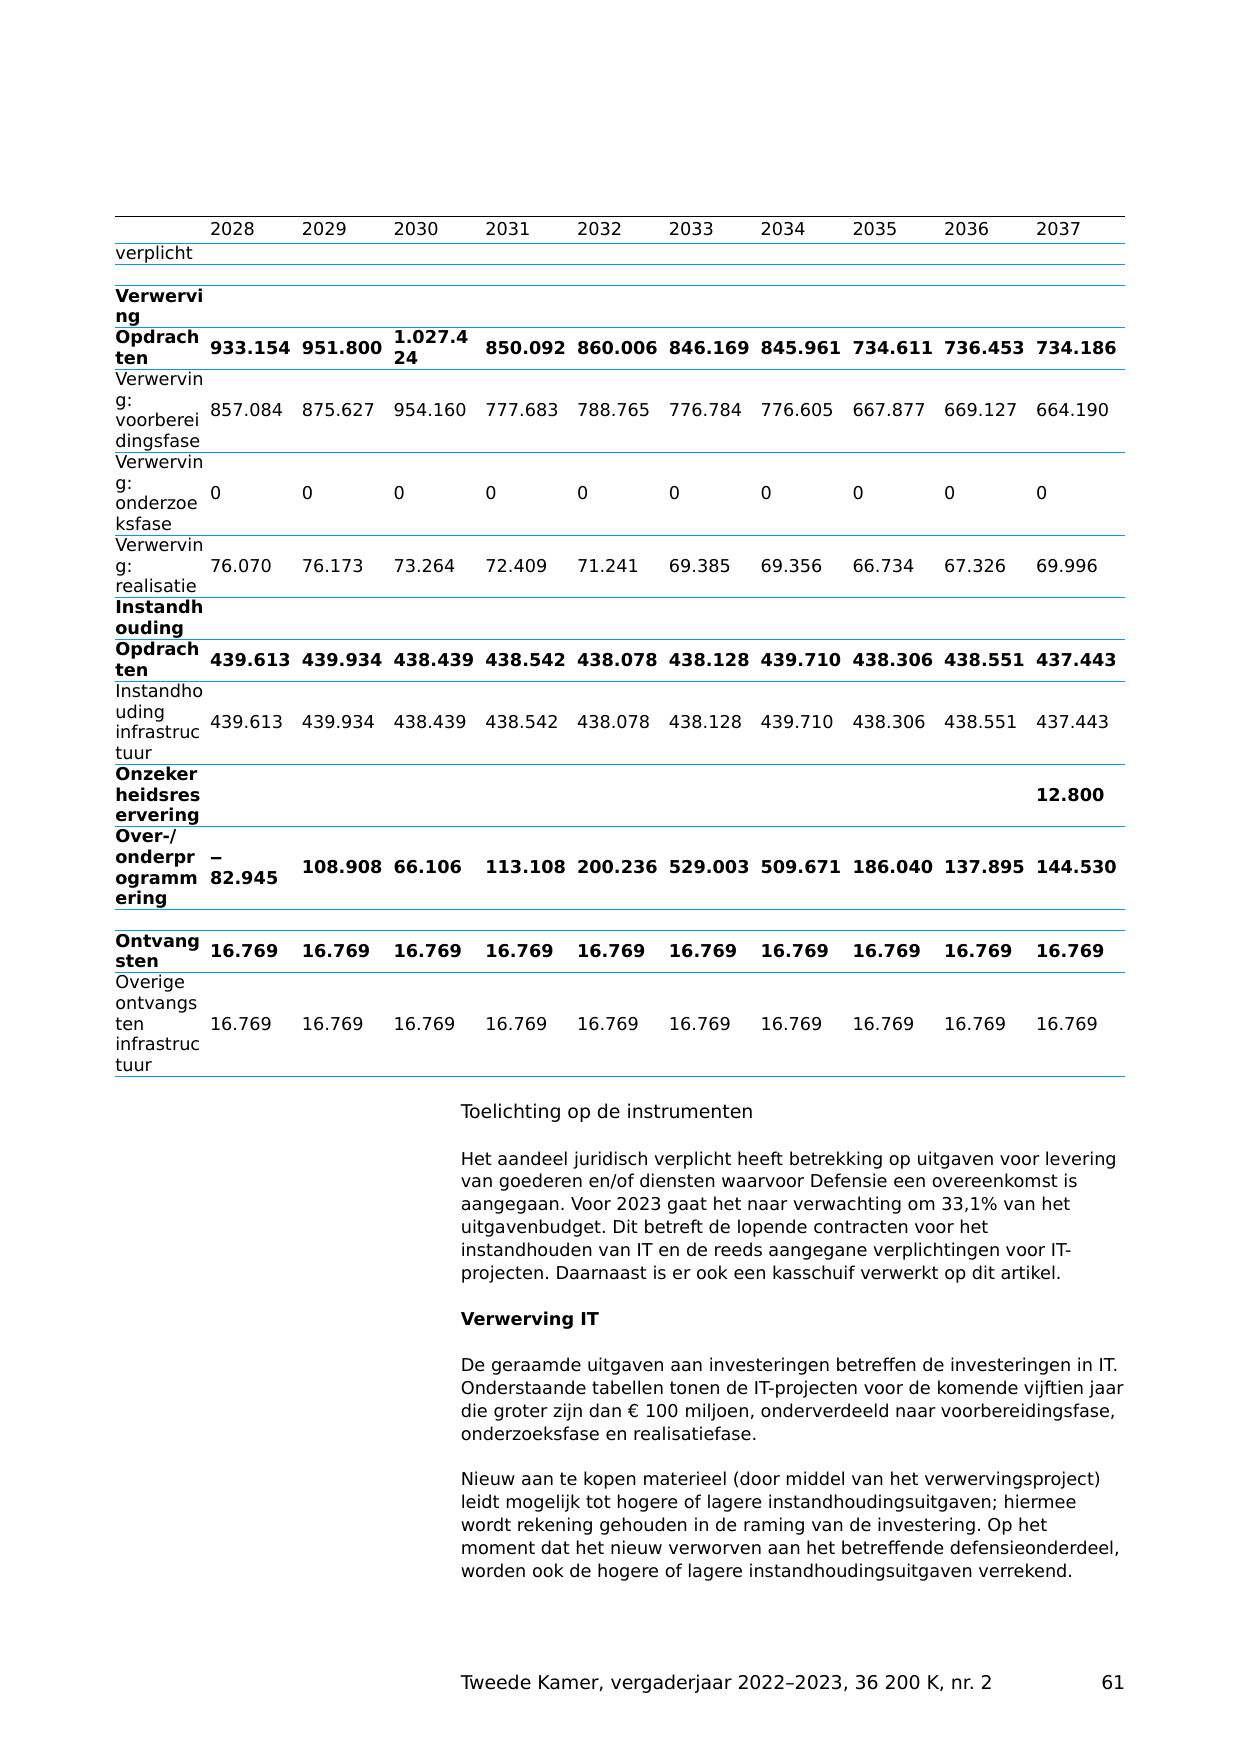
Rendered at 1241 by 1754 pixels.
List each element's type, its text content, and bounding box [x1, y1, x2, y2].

table_cell 438.306 [849, 682, 941, 763]
table_cell 437.443 [1033, 640, 1125, 681]
table_cell 2033 [666, 217, 757, 243]
table_cell 2028 [207, 217, 299, 243]
table_cell [1033, 598, 1125, 639]
table_cell Instandhouding infrastructuur [115, 682, 207, 763]
table_cell [482, 765, 574, 826]
table_cell 16.769 [299, 931, 390, 972]
table_cell [849, 286, 941, 327]
table_cell [574, 265, 666, 285]
table_cell 0 [207, 453, 299, 534]
table_cell [299, 244, 390, 264]
table_cell 0 [941, 453, 1033, 534]
table_cell Onzekerheidsreservering [115, 765, 207, 826]
table_cell 669.127 [941, 370, 1033, 452]
table_cell 0 [758, 453, 849, 534]
table_cell Overige ontvangsten infrastructuur [115, 973, 207, 1076]
table_cell 144.530 [1033, 827, 1125, 909]
table_cell 438.542 [482, 640, 574, 681]
table_cell [299, 286, 390, 327]
table_cell [1033, 244, 1125, 264]
table_cell 16.769 [941, 931, 1033, 972]
table_cell 438.439 [390, 640, 482, 681]
table_cell 16.769 [849, 931, 941, 972]
table_cell 875.627 [299, 370, 390, 452]
table_cell 0 [666, 453, 757, 534]
table_cell 16.769 [941, 973, 1033, 1076]
text Verwerving IT [461, 1307, 1125, 1330]
table_cell 16.769 [758, 931, 849, 972]
table_cell 0 [574, 453, 666, 534]
table_cell 12.800 [1033, 765, 1125, 826]
table_cell 73.264 [390, 536, 482, 597]
table_cell [390, 598, 482, 639]
table_cell 529.003 [666, 827, 757, 909]
table_cell [115, 265, 207, 285]
table_cell 667.877 [849, 370, 941, 452]
table_cell 439.613 [207, 682, 299, 763]
table_cell 777.683 [482, 370, 574, 452]
table_cell 439.934 [299, 640, 390, 681]
table_cell 16.769 [299, 973, 390, 1076]
table_cell 2037 [1033, 217, 1125, 243]
table_cell 845.961 [758, 328, 849, 368]
table_cell 2032 [574, 217, 666, 243]
table_cell 736.453 [941, 328, 1033, 368]
table_cell 16.769 [1033, 931, 1125, 972]
table_cell [207, 598, 299, 639]
table_cell 438.439 [390, 682, 482, 763]
table_cell [1033, 286, 1125, 327]
table_cell [574, 910, 666, 930]
table_cell [758, 244, 849, 264]
table_cell 72.409 [482, 536, 574, 597]
table_cell 69.385 [666, 536, 757, 597]
table_cell Opdrachten [115, 328, 207, 368]
table_cell [758, 765, 849, 826]
table_cell [758, 286, 849, 327]
table_cell [207, 910, 299, 930]
table_cell [207, 286, 299, 327]
table_cell Instandhouding [115, 598, 207, 639]
table_cell 16.769 [482, 931, 574, 972]
table_cell 437.443 [1033, 682, 1125, 763]
table_cell [574, 765, 666, 826]
table_cell 1.027.424 [390, 328, 482, 368]
table_cell [666, 598, 757, 639]
table_cell 951.800 [299, 328, 390, 368]
table_cell 954.160 [390, 370, 482, 452]
table_cell 734.186 [1033, 328, 1125, 368]
table_cell [941, 598, 1033, 639]
table_cell [941, 265, 1033, 285]
table_cell [666, 244, 757, 264]
table_cell 776.605 [758, 370, 849, 452]
table_cell [482, 286, 574, 327]
table_cell 846.169 [666, 328, 757, 368]
table_cell Opdrachten [115, 640, 207, 681]
table_cell 76.070 [207, 536, 299, 597]
table_cell [299, 765, 390, 826]
table_cell [390, 286, 482, 327]
table_cell 438.128 [666, 682, 757, 763]
table_cell [849, 244, 941, 264]
table_cell 137.895 [941, 827, 1033, 909]
table_cell [207, 244, 299, 264]
table_cell 933.154 [207, 328, 299, 368]
table_cell Verwerving [115, 286, 207, 327]
table_cell 0 [849, 453, 941, 534]
table_cell [574, 286, 666, 327]
table_cell [849, 598, 941, 639]
table_cell 2030 [390, 217, 482, 243]
table_cell 776.784 [666, 370, 757, 452]
table_cell ‒ 82.945 [207, 827, 299, 909]
table_cell 439.613 [207, 640, 299, 681]
table_cell Verwerving: onderzoeksfase [115, 453, 207, 534]
table_cell [666, 910, 757, 930]
text De geraamde uitgaven aan investeringen betreffen de investeringen in IT. Onderstaande tabellen tonen de IT-projecten voor de komende vijftien jaar die groter zijn dan € 100 miljoen, onderverdeeld naar voorbereidingsfase, onderzoeksfase en realisatiefase. [461, 1353, 1125, 1444]
table_cell 860.006 [574, 328, 666, 368]
table_cell 16.769 [207, 931, 299, 972]
table_cell 850.092 [482, 328, 574, 368]
table_cell 2035 [849, 217, 941, 243]
table_cell 71.241 [574, 536, 666, 597]
table_cell 0 [299, 453, 390, 534]
table_cell 16.769 [574, 973, 666, 1076]
table_cell Verwerving: voorbereidingsfase [115, 370, 207, 452]
table_cell 438.551 [941, 640, 1033, 681]
table_cell [758, 265, 849, 285]
table_cell 734.611 [849, 328, 941, 368]
table_cell 439.934 [299, 682, 390, 763]
table_cell 16.769 [390, 931, 482, 972]
table_cell [482, 244, 574, 264]
table_cell [390, 244, 482, 264]
table_cell 439.710 [758, 682, 849, 763]
table_cell Over-/ onderprogrammering [115, 827, 207, 909]
table_cell 509.671 [758, 827, 849, 909]
table_cell 200.236 [574, 827, 666, 909]
table_cell 0 [482, 453, 574, 534]
table_cell 16.769 [849, 973, 941, 1076]
table_cell [299, 598, 390, 639]
text Het aandeel juridisch verplicht heeft betrekking op uitgaven voor levering van goederen en/of diensten waarvoor Defensie een overeenkomst is aangegaan. Voor 2023 gaat het naar verwachting om 33,1% van het uitgavenbudget. Dit betreft de lopende contracten voor het instandhouden van IT en de reeds aangegane verplichtingen voor IT-projecten. Daarnaast is er ook een kasschuif verwerkt op dit artikel. [461, 1147, 1125, 1284]
table_cell 0 [390, 453, 482, 534]
table_cell [666, 286, 757, 327]
table_cell 16.769 [482, 973, 574, 1076]
table_cell 66.106 [390, 827, 482, 909]
table_cell 857.084 [207, 370, 299, 452]
table_cell [207, 265, 299, 285]
table_cell [482, 598, 574, 639]
table_cell 2036 [941, 217, 1033, 243]
table_cell [115, 217, 207, 243]
table_cell 438.078 [574, 682, 666, 763]
table_header Artikel 6 IT (bedragen x € 1.000) [115, 191, 1125, 216]
table_cell [666, 765, 757, 826]
table_cell 16.769 [758, 973, 849, 1076]
table_cell 438.542 [482, 682, 574, 763]
table_cell 438.078 [574, 640, 666, 681]
table_cell 16.769 [207, 973, 299, 1076]
table_cell [390, 765, 482, 826]
table_cell [941, 765, 1033, 826]
table_cell 438.306 [849, 640, 941, 681]
table_cell 2031 [482, 217, 574, 243]
table_cell [299, 265, 390, 285]
table_cell [941, 244, 1033, 264]
table_cell 69.356 [758, 536, 849, 597]
table_cell 788.765 [574, 370, 666, 452]
table_cell 66.734 [849, 536, 941, 597]
table_cell [1033, 910, 1125, 930]
table_cell 2034 [758, 217, 849, 243]
table_cell 438.551 [941, 682, 1033, 763]
table_cell [115, 910, 207, 930]
table_cell verplicht [115, 244, 207, 264]
table_cell 76.173 [299, 536, 390, 597]
table_cell 16.769 [666, 973, 757, 1076]
table_cell 67.326 [941, 536, 1033, 597]
table_cell 439.710 [758, 640, 849, 681]
table_cell [482, 910, 574, 930]
table_cell [849, 265, 941, 285]
table_cell 2029 [299, 217, 390, 243]
table_cell 186.040 [849, 827, 941, 909]
table_cell [941, 910, 1033, 930]
text Nieuw aan te kopen materieel (door middel van het verwervingsproject) leidt mogelijk tot hogere of lagere instandhoudingsuitgaven; hiermee wordt rekening gehouden in de raming van de investering. Op het moment dat het nieuw verworven aan het betreffende defensieonderdeel, worden ook de hogere of lagere instandhoudingsuitgaven verrekend. [461, 1467, 1125, 1582]
table_cell [941, 286, 1033, 327]
table_cell 438.128 [666, 640, 757, 681]
table_cell [207, 765, 299, 826]
table_cell [758, 910, 849, 930]
table_cell [849, 765, 941, 826]
table_cell 664.190 [1033, 370, 1125, 452]
table_cell [390, 265, 482, 285]
table_cell [849, 910, 941, 930]
table_cell 0 [1033, 453, 1125, 534]
table_cell [482, 265, 574, 285]
table_cell 108.908 [299, 827, 390, 909]
table_cell 16.769 [574, 931, 666, 972]
table_cell [299, 910, 390, 930]
table_cell [1033, 265, 1125, 285]
table_cell 16.769 [666, 931, 757, 972]
table_cell [390, 910, 482, 930]
table_cell Ontvangsten [115, 931, 207, 972]
table_cell Verwerving: realisatie [115, 536, 207, 597]
table_cell 16.769 [390, 973, 482, 1076]
table_cell [574, 244, 666, 264]
table_cell [574, 598, 666, 639]
title Toelichting op de instrumenten [461, 1101, 1125, 1123]
table_cell 69.996 [1033, 536, 1125, 597]
table_cell [666, 265, 757, 285]
table_cell 113.108 [482, 827, 574, 909]
table_cell 16.769 [1033, 973, 1125, 1076]
table_cell [758, 598, 849, 639]
